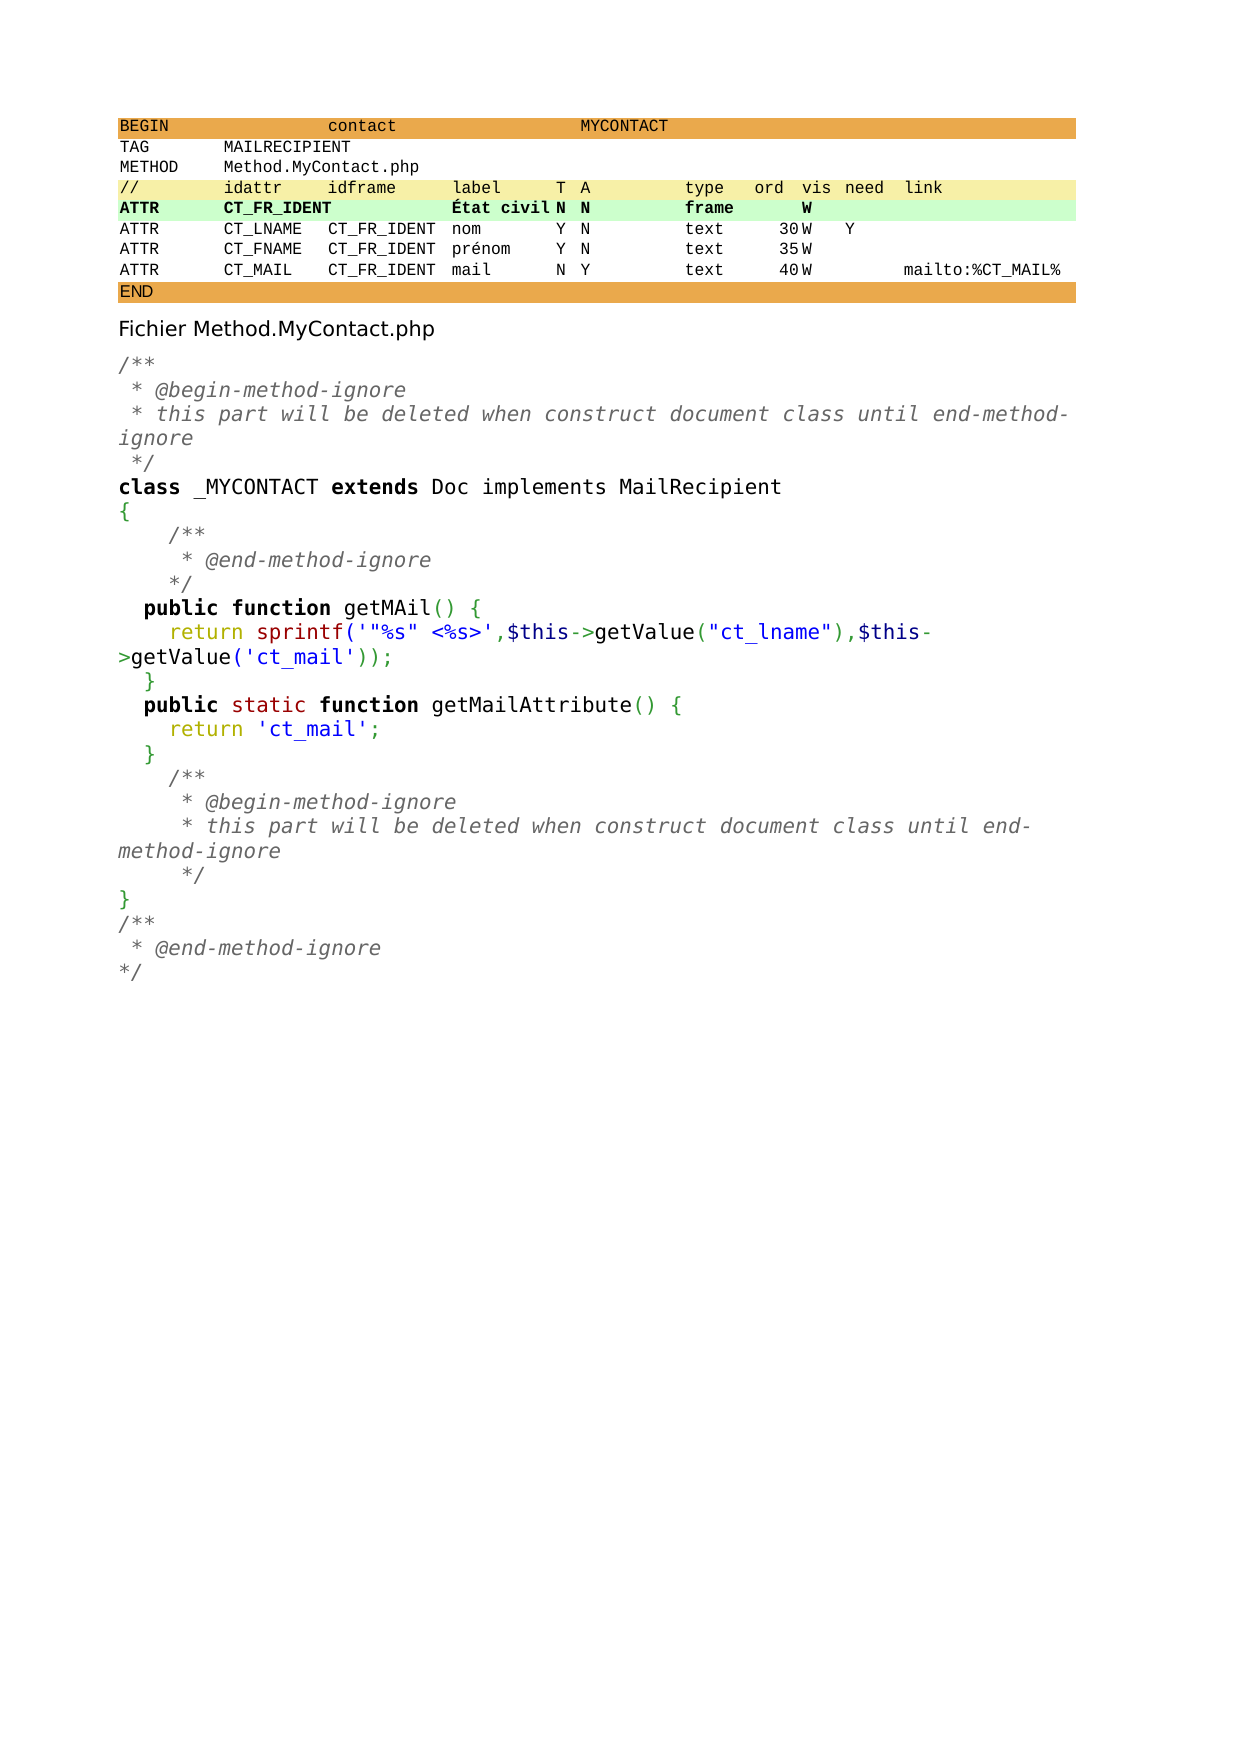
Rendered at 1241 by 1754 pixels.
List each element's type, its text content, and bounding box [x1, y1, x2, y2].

text return sprintf('"%s" <%s>',$this->getValue("ct_lname"),$this->getValue('ct_mail')); [118, 620, 1122, 669]
text public static function getMailAttribute() { [118, 693, 1122, 717]
text */ [118, 960, 1122, 984]
text Fichier Method.MyContact.php [118, 317, 1122, 341]
text * @begin-method-ignore [118, 790, 1122, 814]
text } [118, 887, 1122, 912]
text */ [118, 863, 1122, 887]
text * @begin-method-ignore [118, 378, 1122, 402]
text /** [118, 912, 1122, 936]
text */ [118, 572, 1122, 596]
text /** [118, 766, 1122, 790]
text } [118, 669, 1122, 693]
text * this part will be deleted when construct document class until end-method-ignore [118, 814, 1122, 863]
text } [118, 742, 1122, 766]
text * @end-method-ignore [118, 936, 1122, 960]
text * this part will be deleted when construct document class until end-method-ignore [118, 402, 1122, 451]
text * @end-method-ignore [118, 548, 1122, 572]
text */ [118, 451, 1122, 475]
text public function getMAil() { [118, 596, 1122, 620]
text /** [118, 523, 1122, 548]
text /** [118, 353, 1122, 378]
text class _MYCONTACT extends Doc implements MailRecipient [118, 475, 1122, 499]
text return 'ct_mail'; [118, 717, 1122, 742]
text { [118, 499, 1122, 523]
